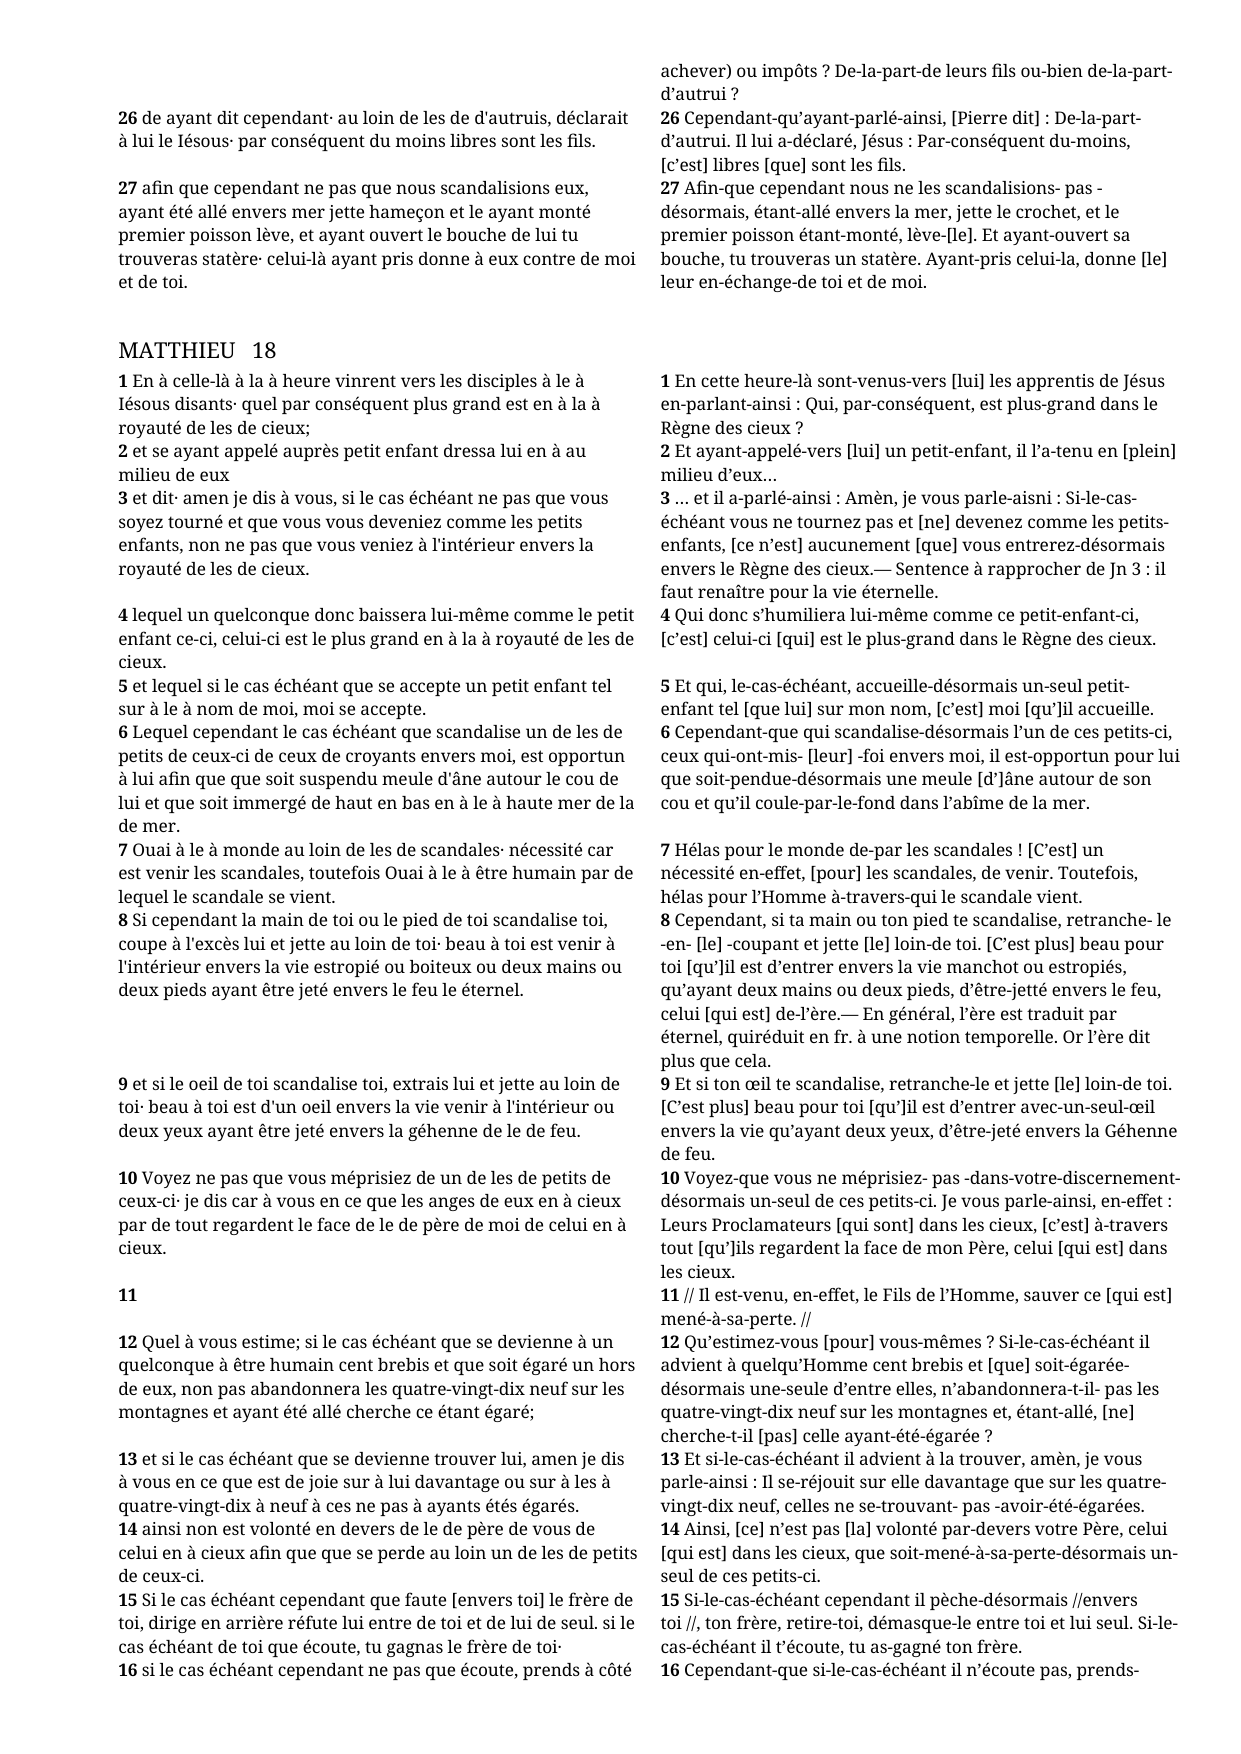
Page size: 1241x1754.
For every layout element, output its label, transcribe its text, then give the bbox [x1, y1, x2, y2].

table_cell 6 Lequel cependant le cas échéant que scandalise un de les de petits de ceux-ci de ceux de croyants envers moi, est opportun à lui afin que que soit suspendu meule d'âne autour le cou de lui et que soit immergé de haut en bas en à le à haute mer de la de mer. [118, 721, 639, 838]
table_cell 5 Et qui, le-cas-échéant, accueille-désormais un-seul petit-enfant tel [que lui] sur mon nom, [c’est] moi [qu’]il accueille. [660, 674, 1181, 721]
table_cell [639, 1166, 660, 1283]
table_cell 27 Afin-que cependant nous ne les scandalisions- pas -désormais, étant-allé envers la mer, jette le crochet, et le premier poisson étant-monté, lève-[le]. Et ayant-ouvert sa bouche, tu trouveras un statère. Ayant-pris celui-la, donne [le] leur en-échange-de toi et de moi. [660, 176, 1181, 293]
table_cell [639, 838, 660, 908]
table_cell 15 Si-le-cas-échéant cependant il pèche-désormais //envers toi //, ton frère, retire-toi, démasque-le entre toi et lui seul. Si-le-cas-échéant il t’écoute, tu as-gagné ton frère. [660, 1588, 1181, 1658]
table_header 1 En cette heure-là sont-venus-vers [lui] les apprentis de Jésus en-parlant-ainsi : Qui, par-conséquent, est plus-grand dans le Règne des cieux ? [660, 369, 1181, 439]
table_cell [639, 439, 660, 486]
text MATTHIEU 18 [118, 335, 1181, 365]
table_cell 3 et dit· amen je dis à vous, si le cas échéant ne pas que vous soyez tourné et que vous vous deveniez comme les petits enfants, non ne pas que vous veniez à l'intérieur envers la royauté de les de cieux. [118, 486, 639, 603]
table_cell 8 Si cependant la main de toi ou le pied de toi scandalise toi, coupe à l'excès lui et jette au loin de toi· beau à toi est venir à l'intérieur envers la vie estropié ou boiteux ou deux mains ou deux pieds ayant être jeté envers le feu le éternel. [118, 908, 639, 1072]
table_cell [639, 176, 660, 293]
table_cell 13 Et si-le-cas-échéant il advient à la trouver, amèn, je vous parle-ainsi : Il se-réjouit sur elle davantage que sur les quatre-vingt-dix neuf, celles ne se-trouvant- pas -avoir-été-égarées. [660, 1447, 1181, 1517]
table_cell 12 Qu’estimez-vous [pour] vous-mêmes ? Si-le-cas-échéant il advient à quelqu’Homme cent brebis et [que] soit-égarée-désormais une-seule d’entre elles, n’abandonnera-t-il- pas les quatre-vingt-dix neuf sur les montagnes et, étant-allé, [ne] cherche-t-il [pas] celle ayant-été-égarée ? [660, 1330, 1181, 1447]
table_cell 25 Il a-parlé-ainsi : Oui ! Et étant-allé envers la maison-d’habitation, il [l’]a-devancé-par-avance, Jésus, en-parlant-ainsi : Qu’estimes-tu pour toi-même, Simon ? Les rois de la terre, de-la-part-de qui prennent-ils redevances-à-acquitter (= achever) ou impôts ? De-la-part-de leurs fils ou-bien de-la-part-d’autrui ? [660, 59, 1181, 106]
table_cell 10 Voyez ne pas que vous méprisiez de un de les de petits de ceux-ci· je dis car à vous en ce que les anges de eux en à cieux par de tout regardent le face de le de père de moi de celui en à cieux. [118, 1166, 639, 1283]
table_cell [639, 1447, 660, 1517]
table_cell 2 et se ayant appelé auprès petit enfant dressa lui en à au milieu de eux [118, 439, 639, 486]
table_cell [639, 721, 660, 838]
table_cell 26 Cependant-qu’ayant-parlé-ainsi, [Pierre dit] : De-la-part-d’autrui. Il lui a-déclaré, Jésus : Par-conséquent du-moins, [c’est] libres [que] sont les fils. [660, 106, 1181, 176]
table_cell [639, 1072, 660, 1166]
table_cell [639, 674, 660, 721]
table_cell 9 et si le oeil de toi scandalise toi, extrais lui et jette au loin de toi· beau à toi est d'un oeil envers la vie venir à l'intérieur ou deux yeux ayant être jeté envers la géhenne de le de feu. [118, 1072, 639, 1166]
table_cell [639, 1658, 660, 1682]
table_cell [639, 1588, 660, 1658]
table_cell 3 … et il a-parlé-ainsi : Amèn, je vous parle-aisni : Si-le-cas-échéant vous ne tournez pas et [ne] devenez comme les petits-enfants, [ce n’est] aucunement [que] vous entrerez-désormais envers le Règne des cieux.— Sentence à rapprocher de Jn 3 : il faut renaître pour la vie éternelle. [660, 486, 1181, 603]
table_cell 14 Ainsi, [ce] n’est pas [la] volonté par-devers votre Père, celui [qui est] dans les cieux, que soit-mené-à-sa-perte-désormais un-seul de ces petits-ci. [660, 1518, 1181, 1588]
table_cell 25 dit· oui. et ayant venu envers la maison d'habitation devança avant lui le Iésous disant· quel à toi estime, Simon; les rois de la de terre au loin de quels prennent achèvements ou cens; au loin de les de fils de eux ou au loin de les de d'autruis; [118, 59, 639, 106]
table_cell 7 Ouai à le à monde au loin de les de scandales· nécessité car est venir les scandales, toutefois Ouai à le à être humain par de lequel le scandale se vient. [118, 838, 639, 908]
table_cell 4 Qui donc s’humiliera lui-même comme ce petit-enfant-ci, [c’est] celui-ci [qui] est le plus-grand dans le Règne des cieux. [660, 604, 1181, 674]
table_cell 8 Cependant, si ta main ou ton pied te scandalise, retranche- le -en- [le] -coupant et jette [le] loin-de toi. [C’est plus] beau pour toi [qu’]il est d’entrer envers la vie manchot ou estropiés, qu’ayant deux mains ou deux pieds, d’être-jetté envers le feu, celui [qui est] de-l’ère.— En général, l’ère est traduit par éternel, quiréduit en fr. à une notion temporelle. Or l’ère dit plus que cela. [660, 908, 1181, 1072]
table_cell 16 Cependant-que si-le-cas-échéant il n’écoute pas, prends-auprès-de [toi], conjointement-avec toi, encore un ou deux [frères], afin-que [ce soit] sur la bouche de deux ou trois témoins [que] soit-maintenu-désormais tout propos. [660, 1658, 1181, 1682]
table_header 1 En à celle-là à la à heure vinrent vers les disciples à le à Iésous disants· quel par conséquent plus grand est en à la à royauté de les de cieux; [118, 369, 639, 439]
table_cell 11 // Il est-venu, en-effet, le Fils de l’Homme, sauver ce [qui est] mené-à-sa-perte. // [660, 1283, 1181, 1330]
table_cell 26 de ayant dit cependant· au loin de les de d'autruis, déclarait à lui le Iésous· par conséquent du moins libres sont les fils. [118, 106, 639, 176]
table_cell 10 Voyez-que vous ne méprisiez- pas -dans-votre-discernement-désormais un-seul de ces petits-ci. Je vous parle-ainsi, en-effet : Leurs Proclamateurs [qui sont] dans les cieux, [c’est] à-travers tout [qu’]ils regardent la face de mon Père, celui [qui est] dans les cieux. [660, 1166, 1181, 1283]
table_cell 6 Cependant-que qui scandalise-désormais l’un de ces petits-ci, ceux qui-ont-mis- [leur] -foi envers moi, il est-opportun pour lui que soit-pendue-désormais une meule [d’]âne autour de son cou et qu’il coule-par-le-fond dans l’abîme de la mer. [660, 721, 1181, 838]
table_cell 4 lequel un quelconque donc baissera lui-même comme le petit enfant ce-ci, celui-ci est le plus grand en à la à royauté de les de cieux. [118, 604, 639, 674]
table_cell 11 [118, 1283, 639, 1330]
table_cell 16 si le cas échéant cependant ne pas que écoute, prends à côté avec de toi encore un ou deux, afin que sur de bouche de deux de témoins ou de trois que soit dressé tout oral· [118, 1658, 639, 1682]
table_cell 12 Quel à vous estime; si le cas échéant que se devienne à un quelconque à être humain cent brebis et que soit égaré un hors de eux, non pas abandonnera les quatre-vingt-dix neuf sur les montagnes et ayant été allé cherche ce étant égaré; [118, 1330, 639, 1447]
table_cell [639, 908, 660, 1072]
table_header [639, 369, 660, 439]
table_cell 27 afin que cependant ne pas que nous scandalisions eux, ayant été allé envers mer jette hameçon et le ayant monté premier poisson lève, et ayant ouvert le bouche de lui tu trouveras statère· celui-là ayant pris donne à eux contre de moi et de toi. [118, 176, 639, 293]
table_cell [639, 106, 660, 176]
table_cell [639, 604, 660, 674]
table_cell [639, 59, 660, 106]
table_cell 9 Et si ton œil te scandalise, retranche-le et jette [le] loin-de toi. [C’est plus] beau pour toi [qu’]il est d’entrer avec-un-seul-œil envers la vie qu’ayant deux yeux, d’être-jeté envers la Géhenne de feu. [660, 1072, 1181, 1166]
table_cell [639, 1518, 660, 1588]
table_cell 2 Et ayant-appelé-vers [lui] un petit-enfant, il l’a-tenu en [plein] milieu d’eux… [660, 439, 1181, 486]
table_cell 15 Si le cas échéant cependant que faute [envers toi] le frère de toi, dirige en arrière réfute lui entre de toi et de lui de seul. si le cas échéant de toi que écoute, tu gagnas le frère de toi· [118, 1588, 639, 1658]
table_cell 7 Hélas pour le monde de-par les scandales ! [C’est] un nécessité en-effet, [pour] les scandales, de venir. Toutefois, hélas pour l’Homme à-travers-qui le scandale vient. [660, 838, 1181, 908]
table_cell [639, 1283, 660, 1330]
table_cell [639, 1330, 660, 1447]
table_cell [639, 486, 660, 603]
table_cell 5 et lequel si le cas échéant que se accepte un petit enfant tel sur à le à nom de moi, moi se accepte. [118, 674, 639, 721]
table_cell 13 et si le cas échéant que se devienne trouver lui, amen je dis à vous en ce que est de joie sur à lui davantage ou sur à les à quatre-vingt-dix à neuf à ces ne pas à ayants étés égarés. [118, 1447, 639, 1517]
table_cell 14 ainsi non est volonté en devers de le de père de vous de celui en à cieux afin que que se perde au loin un de les de petits de ceux-ci. [118, 1518, 639, 1588]
